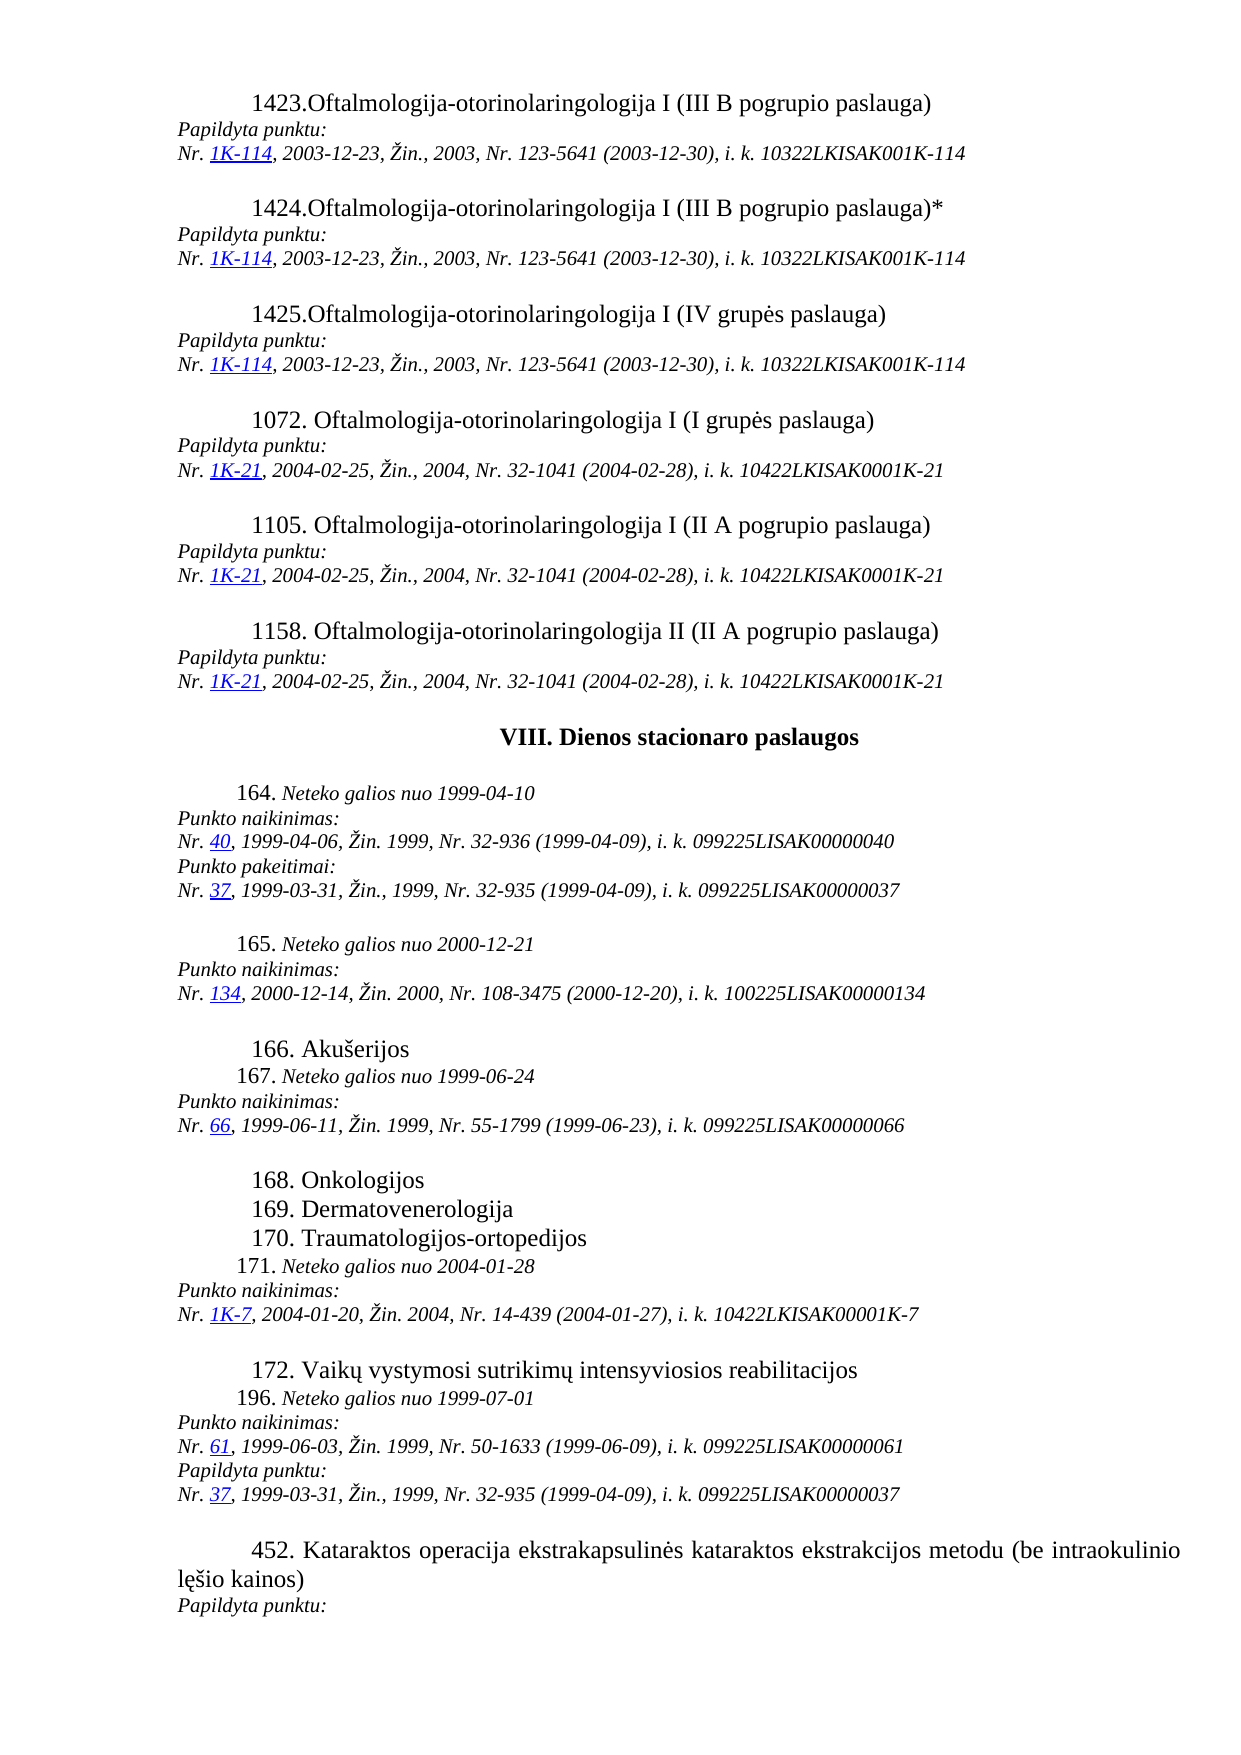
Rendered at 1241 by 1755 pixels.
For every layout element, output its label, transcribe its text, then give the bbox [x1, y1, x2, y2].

text Punkto naikinimas: [177, 1278, 1181, 1302]
text 168. Onkologijos [177, 1166, 1181, 1194]
text Nr. 134, 2000-12-14, Žin. 2000, Nr. 108-3475 (2000-12-20), i. k. 100225LISAK00000134 [177, 981, 1181, 1005]
text Papildyta punktu: [177, 117, 1181, 141]
text Punkto naikinimas: [177, 957, 1181, 981]
text Nr. 37, 1999-03-31, Žin., 1999, Nr. 32-935 (1999-04-09), i. k. 099225LISAK00000037 [177, 878, 1181, 902]
text Nr. 1K-114, 2003-12-23, Žin., 2003, Nr. 123-5641 (2003-12-30), i. k. 10322LKISAK001K-114 [177, 141, 1181, 165]
text Punkto naikinimas: [177, 1089, 1181, 1113]
text Nr. 1K-21, 2004-02-25, Žin., 2004, Nr. 32-1041 (2004-02-28), i. k. 10422LKISAK0001K-21 [177, 669, 1181, 693]
text 1425.Oftalmologija-otorinolaringologija I (IV grupės paslauga) [177, 299, 1181, 328]
text 172. Vaikų vystymosi sutrikimų intensyviosios reabilitacijos [177, 1355, 1181, 1384]
text Papildyta punktu: [177, 645, 1181, 669]
text 1072. Oftalmologija-otorinolaringologija I (I grupės paslauga) [177, 405, 1181, 433]
text Nr. 1K-21, 2004-02-25, Žin., 2004, Nr. 32-1041 (2004-02-28), i. k. 10422LKISAK0001K-21 [177, 457, 1181, 482]
text Nr. 37, 1999-03-31, Žin., 1999, Nr. 32-935 (1999-04-09), i. k. 099225LISAK00000037 [177, 1482, 1181, 1506]
text Nr. 61, 1999-06-03, Žin. 1999, Nr. 50-1633 (1999-06-09), i. k. 099225LISAK00000061 [177, 1434, 1181, 1458]
text Punkto naikinimas: [177, 805, 1181, 829]
text 166. Akušerijos [177, 1034, 1181, 1062]
text 1105. Oftalmologija-otorinolaringologija I (II A pogrupio paslauga) [177, 510, 1181, 539]
text Papildyta punktu: [177, 222, 1181, 246]
text Punkto naikinimas: [177, 1410, 1181, 1434]
text 170. Traumatologijos-ortopedijos [177, 1223, 1181, 1252]
text 167. Neteko galios nuo 1999-06-24 [177, 1062, 1181, 1089]
text Nr. 40, 1999-04-06, Žin. 1999, Nr. 32-936 (1999-04-09), i. k. 099225LISAK00000040 [177, 829, 1181, 853]
text 1424.Oftalmologija-otorinolaringologija I (III B pogrupio paslauga)* [177, 193, 1181, 222]
text Punkto pakeitimai: [177, 853, 1181, 878]
text Papildyta punktu: [177, 433, 1181, 457]
text 165. Neteko galios nuo 2000-12-21 [177, 930, 1181, 957]
text Nr. 1K-7, 2004-01-20, Žin. 2004, Nr. 14-439 (2004-01-27), i. k. 10422LKISAK00001K-7 [177, 1302, 1181, 1326]
text 169. Dermatovenerologija [177, 1194, 1181, 1223]
text Nr. 1K-21, 2004-02-25, Žin., 2004, Nr. 32-1041 (2004-02-28), i. k. 10422LKISAK0001K-21 [177, 563, 1181, 587]
text 1423.Oftalmologija-otorinolaringologija I (III B pogrupio paslauga) [177, 88, 1181, 117]
text Papildyta punktu: [177, 1593, 1181, 1617]
text Papildyta punktu: [177, 328, 1181, 352]
text Nr. 66, 1999-06-11, Žin. 1999, Nr. 55-1799 (1999-06-23), i. k. 099225LISAK00000066 [177, 1113, 1181, 1137]
text Papildyta punktu: [177, 539, 1181, 563]
text 171. Neteko galios nuo 2004-01-28 [177, 1252, 1181, 1278]
text Papildyta punktu: [177, 1458, 1181, 1482]
text Nr. 1K-114, 2003-12-23, Žin., 2003, Nr. 123-5641 (2003-12-30), i. k. 10322LKISAK001K-114 [177, 352, 1181, 376]
text Nr. 1K-114, 2003-12-23, Žin., 2003, Nr. 123-5641 (2003-12-30), i. k. 10322LKISAK001K-114 [177, 246, 1181, 270]
text 452. Kataraktos operacija ekstrakapsulinės kataraktos ekstrakcijos metodu (be intraokulinio lęšio kainos) [177, 1535, 1181, 1593]
text VIII. Dienos stacionaro paslaugos [177, 722, 1181, 750]
text 164. Neteko galios nuo 1999-04-10 [177, 779, 1181, 805]
text 1158. Oftalmologija-otorinolaringologija II (II A pogrupio paslauga) [177, 616, 1181, 645]
text 196. Neteko galios nuo 1999-07-01 [177, 1384, 1181, 1410]
